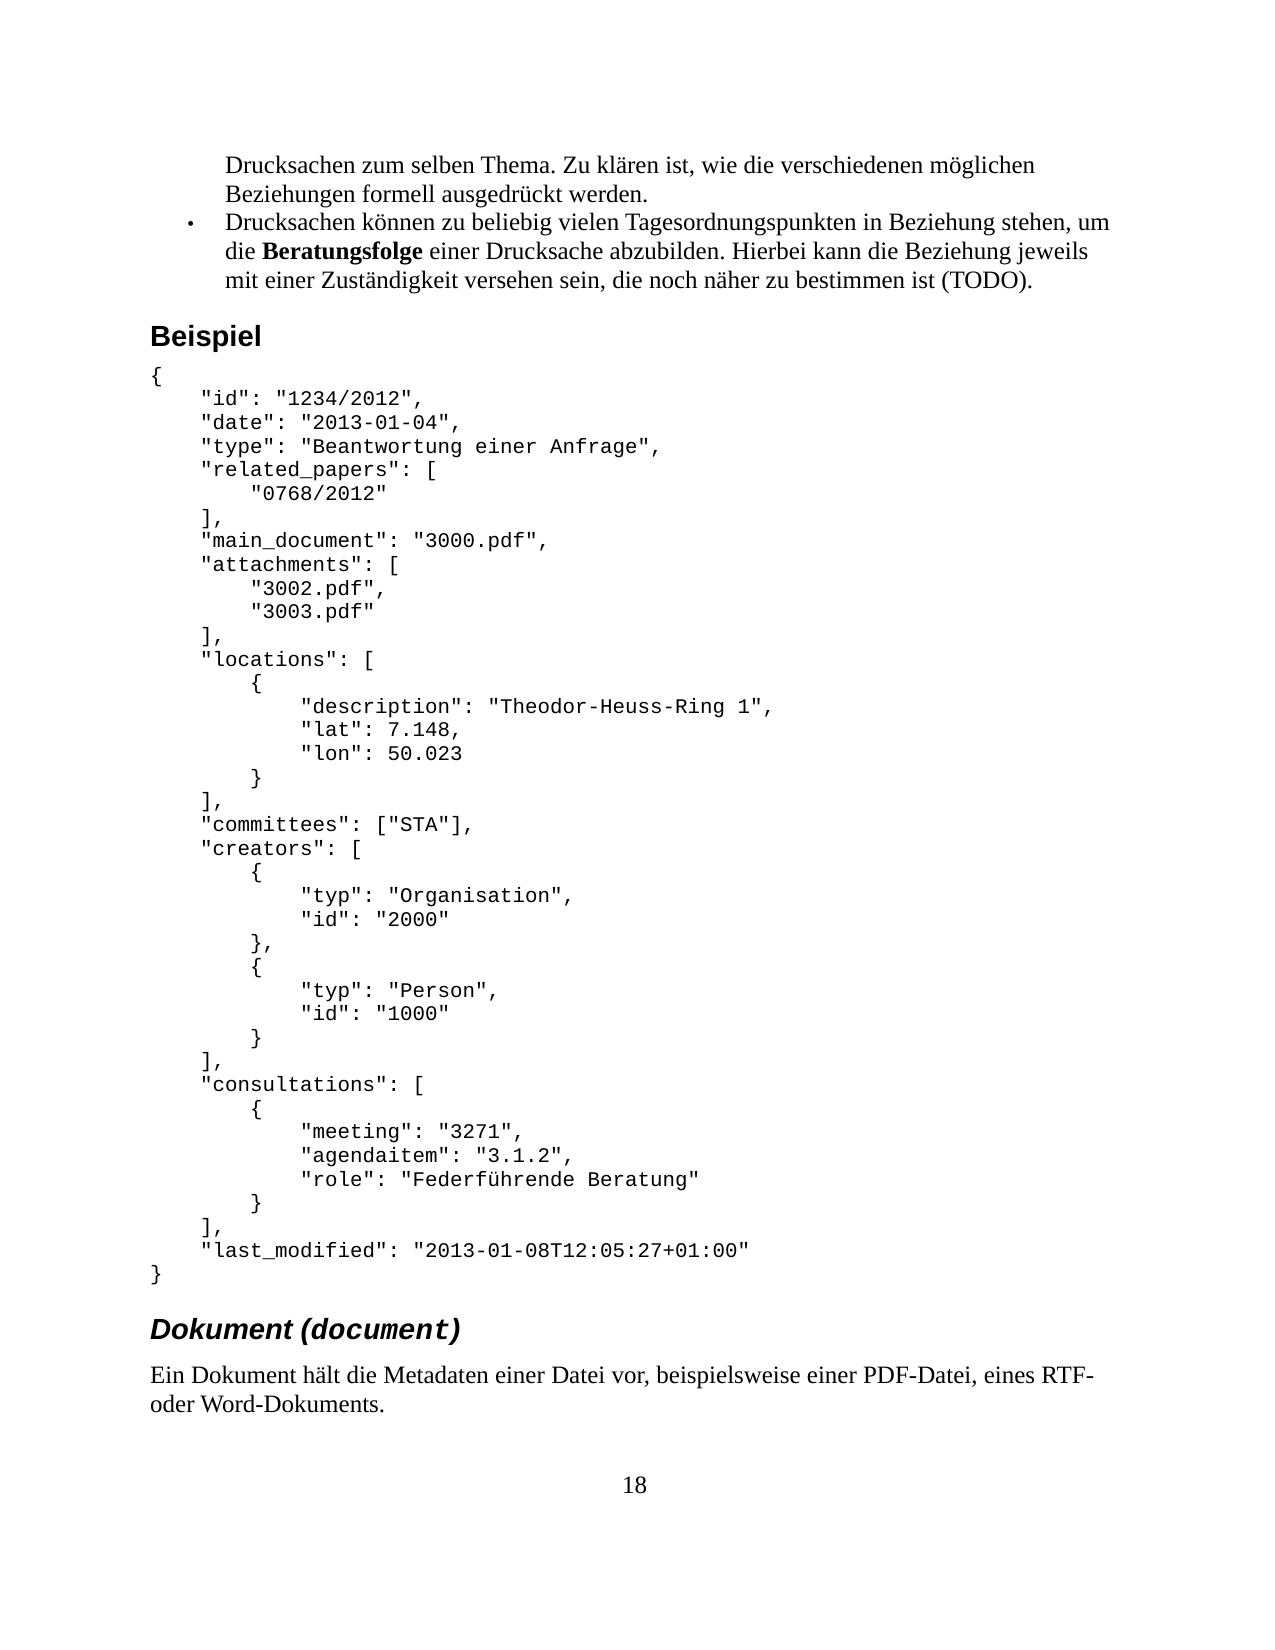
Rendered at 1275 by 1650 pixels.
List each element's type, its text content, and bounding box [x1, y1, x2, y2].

text }, [150, 932, 1125, 956]
text { [150, 956, 1125, 979]
subtitle Dokument (document) [150, 1312, 1125, 1348]
list Drucksachen können zu beliebig vielen Tagesordnungspunkten in Beziehung stehen, um die Beratungsfolge einer Drucksache abzubilden. Hierbei kann die Beziehung jeweils mit einer Zuständigkeit versehen sein, die noch näher zu bestimmen ist (TODO). [187, 207, 1125, 294]
text } [150, 1192, 1125, 1216]
text "typ": "Organisation", [150, 885, 1125, 909]
text "id": "1234/2012", [150, 388, 1125, 412]
text "id": "1000" [150, 1003, 1125, 1027]
text { [150, 1098, 1125, 1121]
text "related_papers": [ [150, 459, 1125, 483]
text } [150, 1263, 1125, 1287]
text "3003.pdf" [150, 601, 1125, 625]
text "agendaitem": "3.1.2", [150, 1145, 1125, 1169]
text "id": "2000" [150, 909, 1125, 932]
text "0768/2012" [150, 483, 1125, 507]
text "description": "Theodor-Heuss-Ring 1", [150, 696, 1125, 719]
list Drucksachen zum selben Thema. Zu klären ist, wie die verschiedenen möglichen Beziehungen formell ausgedrückt werden. [187, 150, 1125, 207]
text "creators": [ [150, 838, 1125, 861]
text } [150, 767, 1125, 790]
text { [150, 365, 1125, 388]
text "attachments": [ [150, 554, 1125, 578]
text ], [150, 507, 1125, 530]
text "lat": 7.148, [150, 719, 1125, 743]
text "consultations": [ [150, 1074, 1125, 1098]
text ], [150, 625, 1125, 648]
text ], [150, 1051, 1125, 1074]
subtitle Beispiel [150, 319, 1125, 352]
text "committees": ["STA"], [150, 814, 1125, 838]
text "3002.pdf", [150, 578, 1125, 601]
text } [150, 1027, 1125, 1051]
text "role": "Federführende Beratung" [150, 1169, 1125, 1192]
text "type": "Beantwortung einer Anfrage", [150, 436, 1125, 459]
text "last_modified": "2013-01-08T12:05:27+01:00" [150, 1240, 1125, 1263]
text "date": "2013-01-04", [150, 412, 1125, 436]
text "typ": "Person", [150, 979, 1125, 1003]
text "main_document": "3000.pdf", [150, 530, 1125, 554]
text Ein Dokument hält die Metadaten einer Datei vor, beispielsweise einer PDF-Datei, eines RTF- oder Word-Dokuments. [150, 1361, 1125, 1418]
text "lon": 50.023 [150, 743, 1125, 767]
text "locations": [ [150, 648, 1125, 672]
text { [150, 861, 1125, 885]
text { [150, 672, 1125, 696]
text ], [150, 790, 1125, 814]
text "meeting": "3271", [150, 1121, 1125, 1145]
text ], [150, 1216, 1125, 1240]
